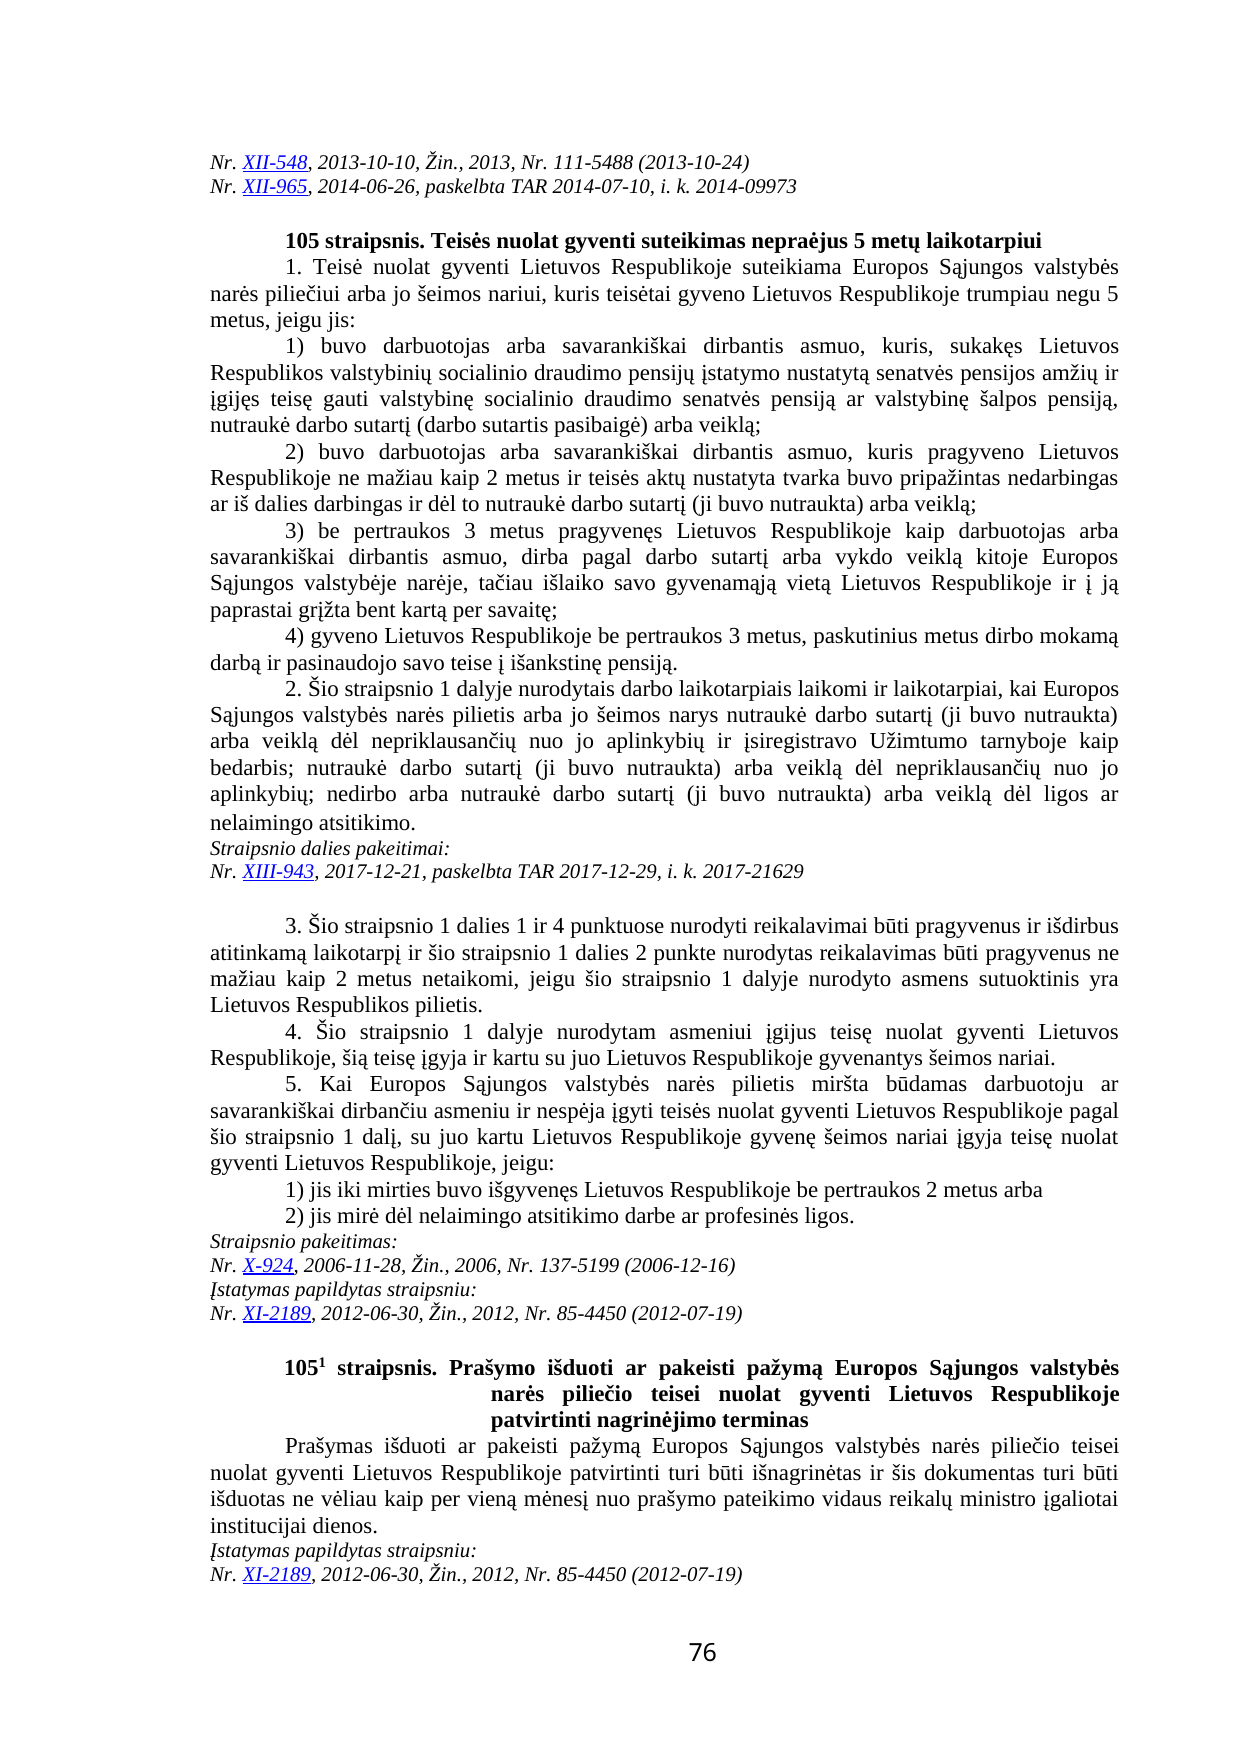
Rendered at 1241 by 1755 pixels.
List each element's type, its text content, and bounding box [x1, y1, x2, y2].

text 2) buvo darbuotojas arba savarankiškai dirbantis asmuo, kuris pragyveno Lietuvos Respublikoje ne mažiau kaip 2 metus ir teisės aktų nustatyta tvarka buvo pripažintas nedarbingas ar iš dalies darbingas ir dėl to nutraukė darbo sutartį (ji buvo nutraukta) arba veiklą; [210, 438, 1120, 517]
text Straipsnio dalies pakeitimai: [210, 835, 1120, 859]
text Nr. X-924, 2006-11-28, Žin., 2006, Nr. 137-5199 (2006-12-16) [210, 1253, 1120, 1277]
text Prašymas išduoti ar pakeisti pažymą Europos Sąjungos valstybės narės piliečio teisei nuolat gyventi Lietuvos Respublikoje patvirtinti turi būti išnagrinėtas ir šis dokumentas turi būti išduotas ne vėliau kaip per vieną mėnesį nuo prašymo pateikimo vidaus reikalų ministro įgaliotai institucijai dienos. [210, 1433, 1120, 1538]
text 105 straipsnis. Teisės nuolat gyventi suteikimas nepraėjus 5 metų laikotarpiui [285, 227, 1120, 253]
text Nr. XII-548, 2013-10-10, Žin., 2013, Nr. 111-5488 (2013-10-24) [210, 150, 1120, 174]
text Įstatymas papildytas straipsniu: [210, 1277, 1120, 1301]
text 3) be pertraukos 3 metus pragyvenęs Lietuvos Respublikoje kaip darbuotojas arba savarankiškai dirbantis asmuo, dirba pagal darbo sutartį arba vykdo veiklą kitoje Europos Sąjungos valstybėje narėje, tačiau išlaiko savo gyvenamąją vietą Lietuvos Respublikoje ir į ją paprastai grįžta bent kartą per savaitę; [210, 517, 1120, 622]
text 5. Kai Europos Sąjungos valstybės narės pilietis miršta būdamas darbuotoju ar savarankiškai dirbančiu asmeniu ir nespėja įgyti teisės nuolat gyventi Lietuvos Respublikoje pagal šio straipsnio 1 dalį, su juo kartu Lietuvos Respublikoje gyvenę šeimos nariai įgyja teisę nuolat gyventi Lietuvos Respublikoje, jeigu: [210, 1070, 1120, 1176]
text 1. Teisė nuolat gyventi Lietuvos Respublikoje suteikiama Europos Sąjungos valstybės narės piliečiui arba jo šeimos nariui, kuris teisėtai gyveno Lietuvos Respublikoje trumpiau negu 5 metus, jeigu jis: [210, 253, 1120, 332]
text 1) jis iki mirties buvo išgyvenęs Lietuvos Respublikoje be pertraukos 2 metus arba [210, 1176, 1120, 1202]
text 1051 straipsnis. Prašymo išduoti ar pakeisti pažymą Europos Sąjungos valstybės narės piliečio teisei nuolat gyventi Lietuvos Respublikoje patvirtinti nagrinėjimo terminas [284, 1353, 1120, 1433]
text Nr. XI-2189, 2012-06-30, Žin., 2012, Nr. 85-4450 (2012-07-19) [210, 1562, 1120, 1586]
text 3. Šio straipsnio 1 dalies 1 ir 4 punktuose nurodyti reikalavimai būti pragyvenus ir išdirbus atitinkamą laikotarpį ir šio straipsnio 1 dalies 2 punkte nurodytas reikalavimas būti pragyvenus ne mažiau kaip 2 metus netaikomi, jeigu šio straipsnio 1 dalyje nurodyto asmens sutuoktinis yra Lietuvos Respublikos pilietis. [210, 912, 1120, 1018]
text 1) buvo darbuotojas arba savarankiškai dirbantis asmuo, kuris, sukakęs Lietuvos Respublikos valstybinių socialinio draudimo pensijų įstatymo nustatytą senatvės pensijos amžių ir įgijęs teisę gauti valstybinę socialinio draudimo senatvės pensiją ar valstybinę šalpos pensiją, nutraukė darbo sutartį (darbo sutartis pasibaigė) arba veiklą; [210, 332, 1120, 438]
text Nr. XII-965, 2014-06-26, paskelbta TAR 2014-07-10, i. k. 2014-09973 [210, 174, 1120, 198]
text 4) gyveno Lietuvos Respublikoje be pertraukos 3 metus, paskutinius metus dirbo mokamą darbą ir pasinaudojo savo teise į išankstinę pensiją. [210, 622, 1120, 675]
text Nr. XI-2189, 2012-06-30, Žin., 2012, Nr. 85-4450 (2012-07-19) [210, 1301, 1120, 1325]
text 2) jis mirė dėl nelaimingo atsitikimo darbe ar profesinės ligos. [210, 1202, 1120, 1228]
text 4. Šio straipsnio 1 dalyje nurodytam asmeniui įgijus teisę nuolat gyventi Lietuvos Respublikoje, šią teisę įgyja ir kartu su juo Lietuvos Respublikoje gyvenantys šeimos nariai. [210, 1018, 1120, 1070]
text Nr. XIII-943, 2017-12-21, paskelbta TAR 2017-12-29, i. k. 2017-21629 [210, 859, 1120, 883]
text Įstatymas papildytas straipsniu: [210, 1538, 1120, 1562]
text 2. Šio straipsnio 1 dalyje nurodytais darbo laikotarpiais laikomi ir laikotarpiai, kai Europos Sąjungos valstybės narės pilietis arba jo šeimos narys nutraukė darbo sutartį (ji buvo nutraukta) arba veiklą dėl nepriklausančių nuo jo aplinkybių ir įsiregistravo Užimtumo tarnyboje kaip bedarbis; nutraukė darbo sutartį (ji buvo nutraukta) arba veiklą dėl nepriklausančių nuo jo aplinkybių; nedirbo arba nutraukė darbo sutartį (ji buvo nutraukta) arba veiklą dėl ligos ar nelaimingo atsitikimo. [210, 675, 1120, 835]
text Straipsnio pakeitimas: [210, 1228, 1120, 1253]
